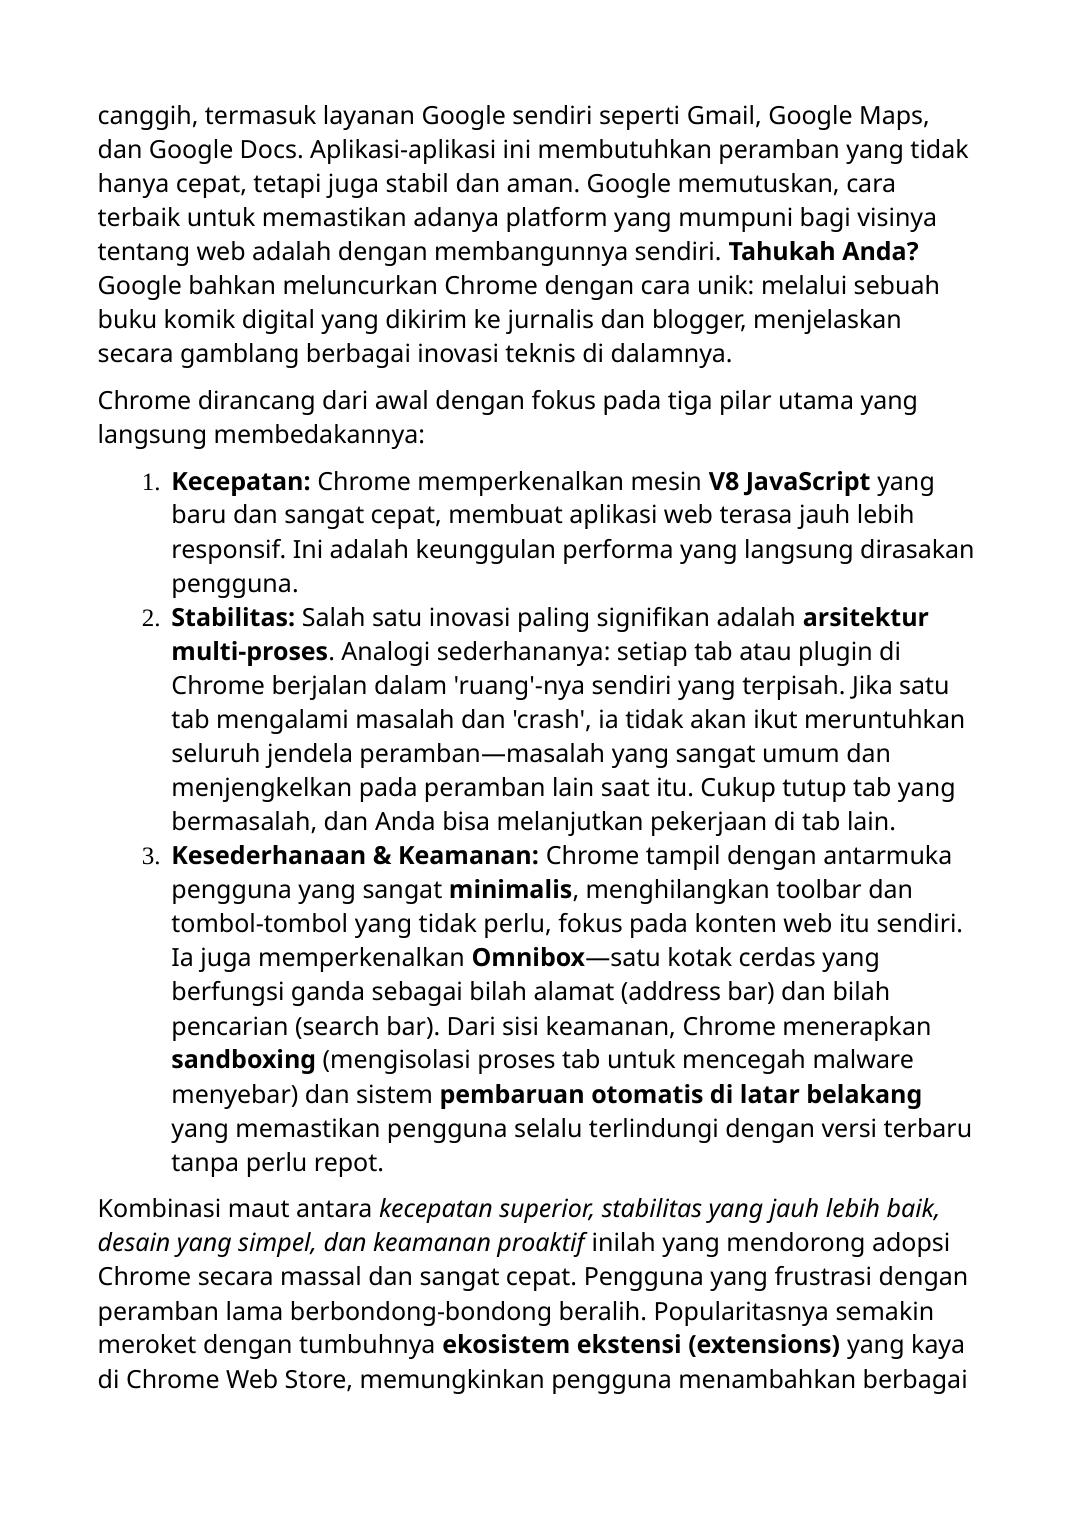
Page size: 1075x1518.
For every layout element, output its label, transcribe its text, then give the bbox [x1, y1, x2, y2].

list Kesederhanaan & Keamanan: Chrome tampil dengan antarmuka pengguna yang sangat minimalis, menghilangkan toolbar dan tombol-tombol yang tidak perlu, fokus pada konten web itu sendiri. Ia juga memperkenalkan Omnibox—satu kotak cerdas yang berfungsi ganda sebagai bilah alamat (address bar) dan bilah pencarian (search bar). Dari sisi keamanan, Chrome menerapkan sandboxing (mengisolasi proses tab untuk mencegah malware menyebar) dan sistem pembaruan otomatis di latar belakang yang memastikan pengguna selalu terlindungi dengan versi terbaru tanpa perlu repot. [142, 838, 977, 1178]
list Stabilitas: Salah satu inovasi paling signifikan adalah arsitektur multi-proses. Analogi sederhananya: setiap tab atau plugin di Chrome berjalan dalam 'ruang'-nya sendiri yang terpisah. Jika satu tab mengalami masalah dan 'crash', ia tidak akan ikut meruntuhkan seluruh jendela peramban—masalah yang sangat umum dan menjengkelkan pada peramban lain saat itu. Cukup tutup tab yang bermasalah, dan Anda bisa melanjutkan pekerjaan di tab lain. [142, 599, 977, 838]
list Kecepatan: Chrome memperkenalkan mesin V8 JavaScript yang baru dan sangat cepat, membuat aplikasi web terasa jauh lebih responsif. Ini adalah keunggulan performa yang langsung dirasakan pengguna. [142, 463, 977, 599]
text Chrome dirancang dari awal dengan fokus pada tiga pilar utama yang langsung membedakannya: [97, 382, 977, 451]
text Kombinasi maut antara kecepatan superior, stabilitas yang jauh lebih baik, desain yang simpel, dan keamanan proaktif inilah yang mendorong adopsi Chrome secara massal dan sangat cepat. Pengguna yang frustrasi dengan peramban lama berbondong-bondong beralih. Popularitasnya semakin meroket dengan tumbuhnya ekosistem ekstensi (extensions) yang kaya di Chrome Web Store, memungkinkan pengguna menambahkan berbagai [97, 1191, 977, 1395]
text canggih, termasuk layanan Google sendiri seperti Gmail, Google Maps, dan Google Docs. Aplikasi-aplikasi ini membutuhkan peramban yang tidak hanya cepat, tetapi juga stabil dan aman. Google memutuskan, cara terbaik untuk memastikan adanya platform yang mumpuni bagi visinya tentang web adalah dengan membangunnya sendiri. Tahukah Anda? Google bahkan meluncurkan Chrome dengan cara unik: melalui sebuah buku komik digital yang dikirim ke jurnalis dan blogger, menjelaskan secara gamblang berbagai inovasi teknis di dalamnya. [97, 97, 977, 370]
